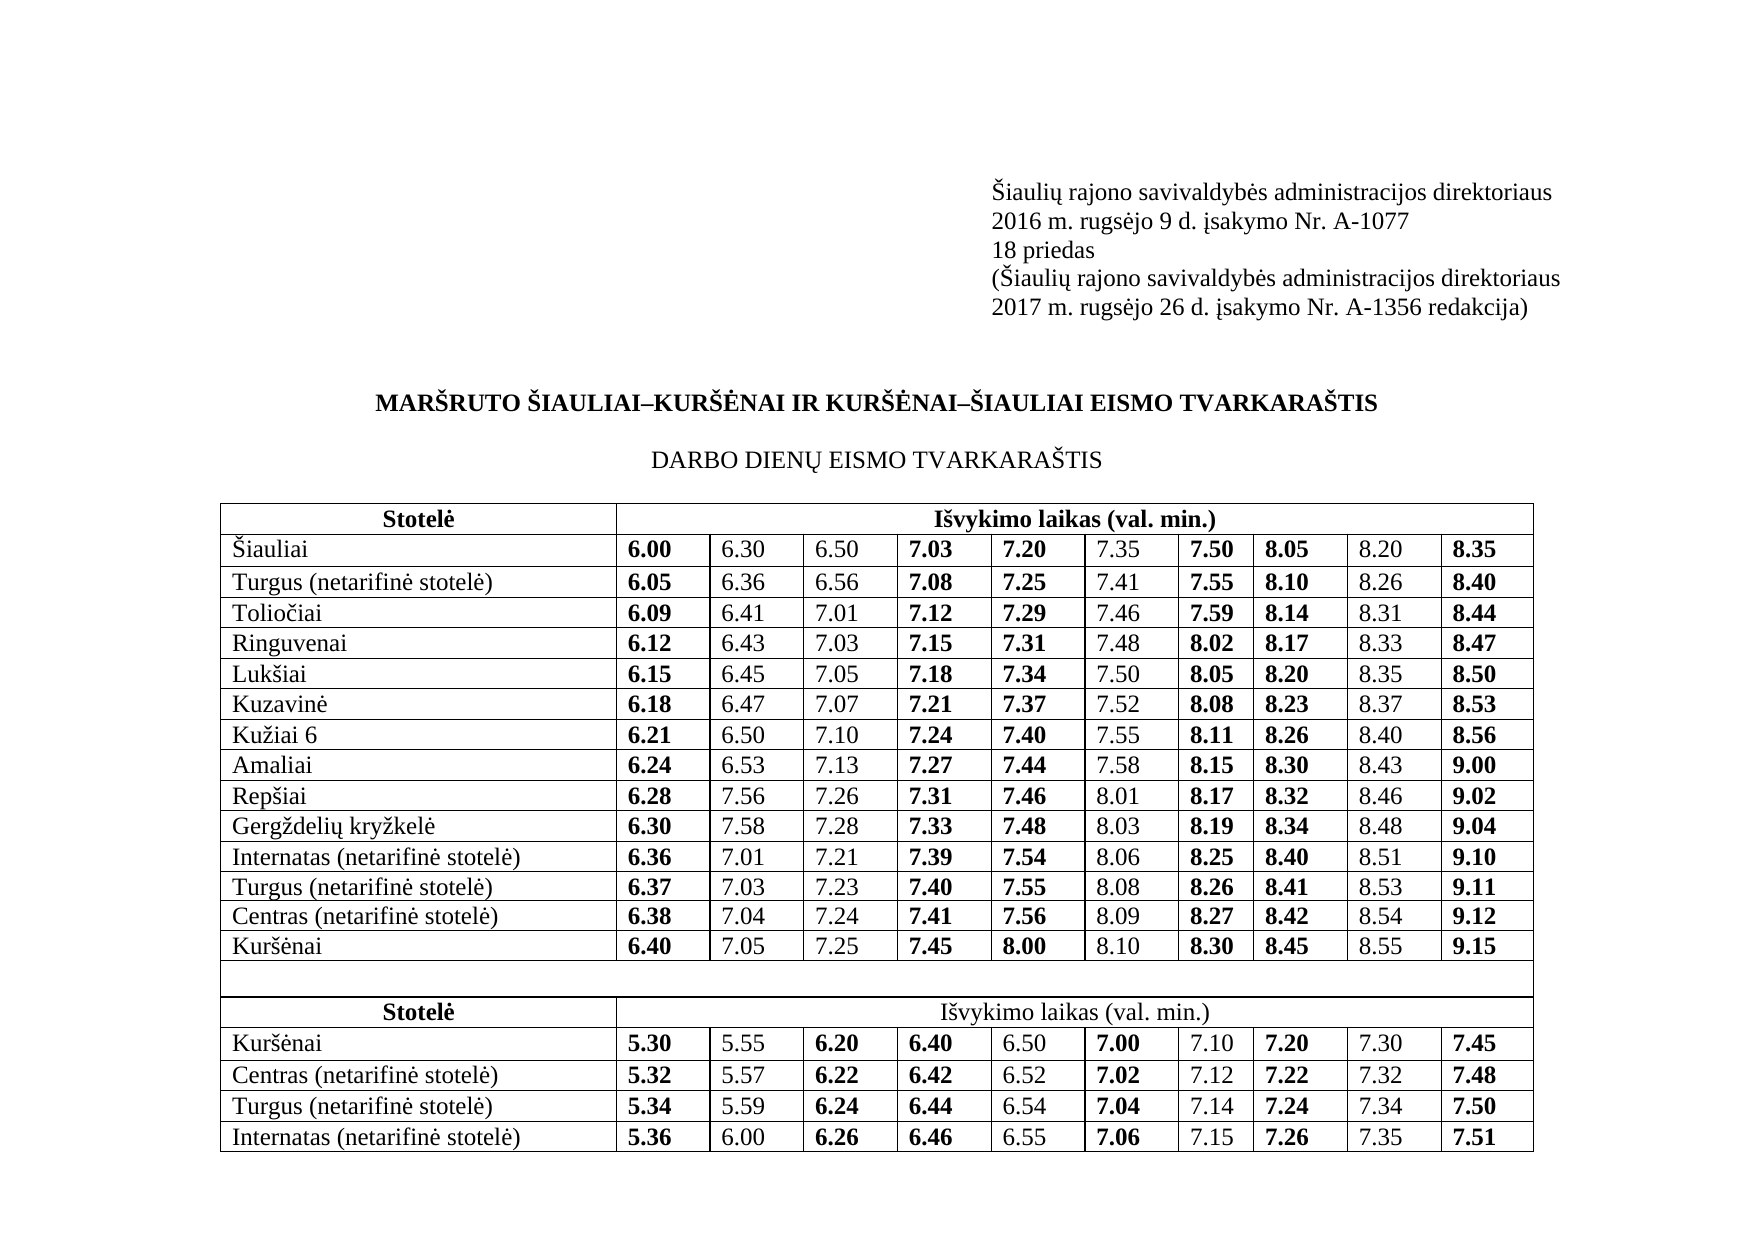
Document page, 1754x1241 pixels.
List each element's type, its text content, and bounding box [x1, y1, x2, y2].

table_cell 7.00 [1086, 1028, 1178, 1059]
table_cell 5.34 [617, 1091, 709, 1121]
table_cell 8.10 [1254, 567, 1347, 597]
table_cell 8.40 [1348, 720, 1441, 749]
table_cell 8.08 [1086, 872, 1178, 900]
table_cell 6.43 [711, 628, 803, 658]
table_cell 7.34 [992, 659, 1084, 688]
table_cell 6.42 [898, 1061, 991, 1090]
table_cell 7.18 [898, 659, 991, 688]
table_cell 6.45 [711, 659, 803, 688]
table_cell [221, 961, 1533, 996]
table_cell 6.05 [617, 567, 709, 597]
table_cell 9.11 [1442, 872, 1533, 900]
table_header Stotelė [221, 504, 616, 533]
table_cell 6.21 [617, 720, 709, 749]
table_cell 5.55 [711, 1028, 803, 1059]
table_cell 7.50 [1442, 1091, 1533, 1121]
table_cell 5.57 [711, 1061, 803, 1090]
table_cell 8.08 [1179, 689, 1253, 719]
table_cell 8.01 [1086, 781, 1178, 810]
table_cell Gergždelių kryžkelė [221, 811, 616, 841]
table_cell 7.40 [898, 872, 991, 900]
text 18 priedas [903, 235, 1636, 263]
table_cell 8.30 [1179, 931, 1253, 960]
table_cell 7.06 [1086, 1122, 1178, 1151]
table_cell 8.27 [1179, 901, 1253, 930]
table_cell 8.10 [1086, 931, 1178, 960]
table_cell 7.55 [1179, 567, 1253, 597]
text (Šiaulių rajono savivaldybės administracijos direktoriaus [991, 263, 1636, 292]
table_cell 8.26 [1254, 720, 1347, 749]
table_cell 6.54 [992, 1091, 1084, 1121]
table_cell 7.30 [1348, 1028, 1441, 1059]
table_cell 7.24 [804, 901, 897, 930]
table_cell 6.40 [617, 931, 709, 960]
table_cell 7.41 [1086, 567, 1178, 597]
table_cell 8.09 [1086, 901, 1178, 930]
table_cell 9.02 [1442, 781, 1533, 810]
table_cell 7.21 [804, 842, 897, 871]
table_cell 7.21 [898, 689, 991, 719]
table_cell 8.54 [1348, 901, 1441, 930]
table_cell 6.26 [804, 1122, 897, 1151]
table_cell Turgus (netarifinė stotelė) [221, 872, 616, 900]
table_cell 8.23 [1254, 689, 1347, 719]
table_cell 6.44 [898, 1091, 991, 1121]
table_cell 9.10 [1442, 842, 1533, 871]
table_cell 7.15 [898, 628, 991, 658]
table_cell 7.24 [1254, 1091, 1347, 1121]
table_cell 6.18 [617, 689, 709, 719]
table_cell 8.35 [1348, 659, 1441, 688]
table_cell Centras (netarifinė stotelė) [221, 901, 616, 930]
table_cell Amaliai [221, 750, 616, 780]
table_cell 8.48 [1348, 811, 1441, 841]
table_cell 8.55 [1348, 931, 1441, 960]
table_cell 7.45 [1442, 1028, 1533, 1059]
table_cell 7.52 [1086, 689, 1178, 719]
table_cell Turgus (netarifinė stotelė) [221, 1091, 616, 1121]
table_cell Repšiai [221, 781, 616, 810]
table_cell 8.26 [1179, 872, 1253, 900]
table_cell 6.41 [711, 598, 803, 627]
table_cell 6.50 [992, 1028, 1084, 1059]
table_cell 7.31 [992, 628, 1084, 658]
table_cell 8.06 [1086, 842, 1178, 871]
text Šiaulių rajono savivaldybės administracijos direktoriaus [856, 177, 1636, 206]
table_cell 9.12 [1442, 901, 1533, 930]
table_cell 7.50 [1179, 535, 1253, 566]
table_cell 7.41 [898, 901, 991, 930]
table_cell 7.15 [1179, 1122, 1253, 1151]
table_cell 8.17 [1254, 628, 1347, 658]
table_cell 8.53 [1348, 872, 1441, 900]
table_cell 8.20 [1254, 659, 1347, 688]
table_cell 7.25 [992, 567, 1084, 597]
table_cell Kužiai 6 [221, 720, 616, 749]
table_cell 8.53 [1442, 689, 1533, 719]
table_cell 9.04 [1442, 811, 1533, 841]
table_cell 7.32 [1348, 1061, 1441, 1090]
table_cell 7.46 [1086, 598, 1178, 627]
table_cell 7.12 [1179, 1061, 1253, 1090]
table_cell 6.53 [711, 750, 803, 780]
table_cell 7.48 [1086, 628, 1178, 658]
table_cell 8.33 [1348, 628, 1441, 658]
table_cell 7.58 [711, 811, 803, 841]
table_cell 8.05 [1254, 535, 1347, 566]
table_cell 7.08 [898, 567, 991, 597]
table_cell 8.41 [1254, 872, 1347, 900]
table_cell 7.25 [804, 931, 897, 960]
table_cell Stotelė [221, 998, 616, 1027]
table_cell 8.26 [1348, 567, 1441, 597]
table_cell 7.03 [898, 535, 991, 566]
table_cell Šiauliai [221, 535, 616, 566]
table_cell 7.27 [898, 750, 991, 780]
table_cell 7.58 [1086, 750, 1178, 780]
table_cell 5.32 [617, 1061, 709, 1090]
table_cell 7.13 [804, 750, 897, 780]
table_cell 7.05 [804, 659, 897, 688]
table_cell 7.04 [1086, 1091, 1178, 1121]
table_cell 7.02 [1086, 1061, 1178, 1090]
table_cell 7.59 [1179, 598, 1253, 627]
text 2016 m. rugsėjo 9 d. įsakymo Nr. A-1077 [920, 206, 1636, 235]
table_cell 7.01 [711, 842, 803, 871]
table_cell 7.54 [992, 842, 1084, 871]
table_cell 8.50 [1442, 659, 1533, 688]
table_cell 8.45 [1254, 931, 1347, 960]
table_cell 7.14 [1179, 1091, 1253, 1121]
table_cell 7.24 [898, 720, 991, 749]
table_cell 7.50 [1086, 659, 1178, 688]
table_cell 7.48 [1442, 1061, 1533, 1090]
table_cell 6.15 [617, 659, 709, 688]
table_cell 8.17 [1179, 781, 1253, 810]
table_cell 7.10 [804, 720, 897, 749]
table_cell 9.15 [1442, 931, 1533, 960]
table_cell 8.56 [1442, 720, 1533, 749]
table_cell 7.45 [898, 931, 991, 960]
table_cell 8.14 [1254, 598, 1347, 627]
table_cell 6.24 [617, 750, 709, 780]
table_cell 6.30 [711, 535, 803, 566]
table_cell 6.50 [711, 720, 803, 749]
table_cell 7.48 [992, 811, 1084, 841]
table_cell 8.11 [1179, 720, 1253, 749]
table_cell 8.02 [1179, 628, 1253, 658]
table_cell 7.31 [898, 781, 991, 810]
table_cell 6.36 [711, 567, 803, 597]
table_cell 7.55 [1086, 720, 1178, 749]
table_cell 6.50 [804, 535, 897, 566]
table_cell 7.07 [804, 689, 897, 719]
table_cell 8.05 [1179, 659, 1253, 688]
table_cell Internatas (netarifinė stotelė) [221, 842, 616, 871]
table_cell 9.00 [1442, 750, 1533, 780]
table_cell 8.32 [1254, 781, 1347, 810]
table_cell 6.46 [898, 1122, 991, 1151]
table_cell 6.20 [804, 1028, 897, 1059]
table_cell 7.34 [1348, 1091, 1441, 1121]
text DARBO DIENŲ EISMO TVARKARAŠTIS [118, 446, 1636, 474]
table_cell 6.24 [804, 1091, 897, 1121]
table_cell 7.10 [1179, 1028, 1253, 1059]
table_cell 8.31 [1348, 598, 1441, 627]
table_cell 8.43 [1348, 750, 1441, 780]
table_cell 8.30 [1254, 750, 1347, 780]
table_cell 7.03 [804, 628, 897, 658]
table_cell 8.15 [1179, 750, 1253, 780]
table_cell Toliočiai [221, 598, 616, 627]
table_cell 7.44 [992, 750, 1084, 780]
table_cell 8.19 [1179, 811, 1253, 841]
table_cell 7.35 [1348, 1122, 1441, 1151]
table_cell 5.30 [617, 1028, 709, 1059]
table_cell 7.01 [804, 598, 897, 627]
table_cell 7.20 [992, 535, 1084, 566]
table_cell 6.56 [804, 567, 897, 597]
table_cell 7.46 [992, 781, 1084, 810]
table_cell Internatas (netarifinė stotelė) [221, 1122, 616, 1151]
table_cell 8.20 [1348, 535, 1441, 566]
table_cell 8.40 [1254, 842, 1347, 871]
table_cell Išvykimo laikas (val. min.) [617, 998, 1533, 1027]
table_cell 7.56 [711, 781, 803, 810]
table_cell 6.00 [711, 1122, 803, 1151]
table_cell 6.28 [617, 781, 709, 810]
table_cell Lukšiai [221, 659, 616, 688]
table_cell 5.36 [617, 1122, 709, 1151]
table_cell 7.39 [898, 842, 991, 871]
text 2017 m. rugsėjo 26 d. įsakymo Nr. A-1356 redakcija) [991, 292, 1636, 321]
table_cell 7.28 [804, 811, 897, 841]
table_header Išvykimo laikas (val. min.) [617, 504, 1533, 533]
table_cell 7.23 [804, 872, 897, 900]
table_cell 8.40 [1442, 567, 1533, 597]
table_cell 7.04 [711, 901, 803, 930]
table_cell 8.00 [992, 931, 1084, 960]
table_cell 6.37 [617, 872, 709, 900]
table_cell 7.33 [898, 811, 991, 841]
table_cell 7.03 [711, 872, 803, 900]
table_cell Kuzavinė [221, 689, 616, 719]
table_cell Ringuvenai [221, 628, 616, 658]
table_cell 7.26 [1254, 1122, 1347, 1151]
table_cell Kuršėnai [221, 1028, 616, 1059]
table_cell 6.12 [617, 628, 709, 658]
table_cell 7.40 [992, 720, 1084, 749]
table_cell 5.59 [711, 1091, 803, 1121]
text MARŠRUTO ŠIAULIAI–KURŠĖNAI IR KURŠĖNAI–ŠIAULIAI EISMO TVARKARAŠTIS [118, 388, 1636, 417]
table_cell 8.42 [1254, 901, 1347, 930]
table_cell 8.46 [1348, 781, 1441, 810]
table_cell 6.09 [617, 598, 709, 627]
table_cell 8.44 [1442, 598, 1533, 627]
table_cell 7.12 [898, 598, 991, 627]
table_cell 7.29 [992, 598, 1084, 627]
table_cell 7.26 [804, 781, 897, 810]
table_cell 7.37 [992, 689, 1084, 719]
table_cell 8.34 [1254, 811, 1347, 841]
table_cell 7.20 [1254, 1028, 1347, 1059]
table_cell 8.47 [1442, 628, 1533, 658]
table_cell 6.00 [617, 535, 709, 566]
table_cell 7.51 [1442, 1122, 1533, 1151]
table_cell 8.25 [1179, 842, 1253, 871]
table_cell 8.51 [1348, 842, 1441, 871]
table_cell 6.40 [898, 1028, 991, 1059]
table_cell 7.56 [992, 901, 1084, 930]
table_cell 6.38 [617, 901, 709, 930]
table_cell 7.05 [711, 931, 803, 960]
table_cell 7.35 [1086, 535, 1178, 566]
table_cell Centras (netarifinė stotelė) [221, 1061, 616, 1090]
table_cell 7.55 [992, 872, 1084, 900]
table_cell Kuršėnai [221, 931, 616, 960]
table_cell 6.36 [617, 842, 709, 871]
table_cell 6.22 [804, 1061, 897, 1090]
table_cell 6.55 [992, 1122, 1084, 1151]
table_cell 8.35 [1442, 535, 1533, 566]
table_cell 6.47 [711, 689, 803, 719]
table_cell 6.30 [617, 811, 709, 841]
table_cell 6.52 [992, 1061, 1084, 1090]
table_cell 8.37 [1348, 689, 1441, 719]
table_cell 8.03 [1086, 811, 1178, 841]
table_cell 7.22 [1254, 1061, 1347, 1090]
table_cell Turgus (netarifinė stotelė) [221, 567, 616, 597]
